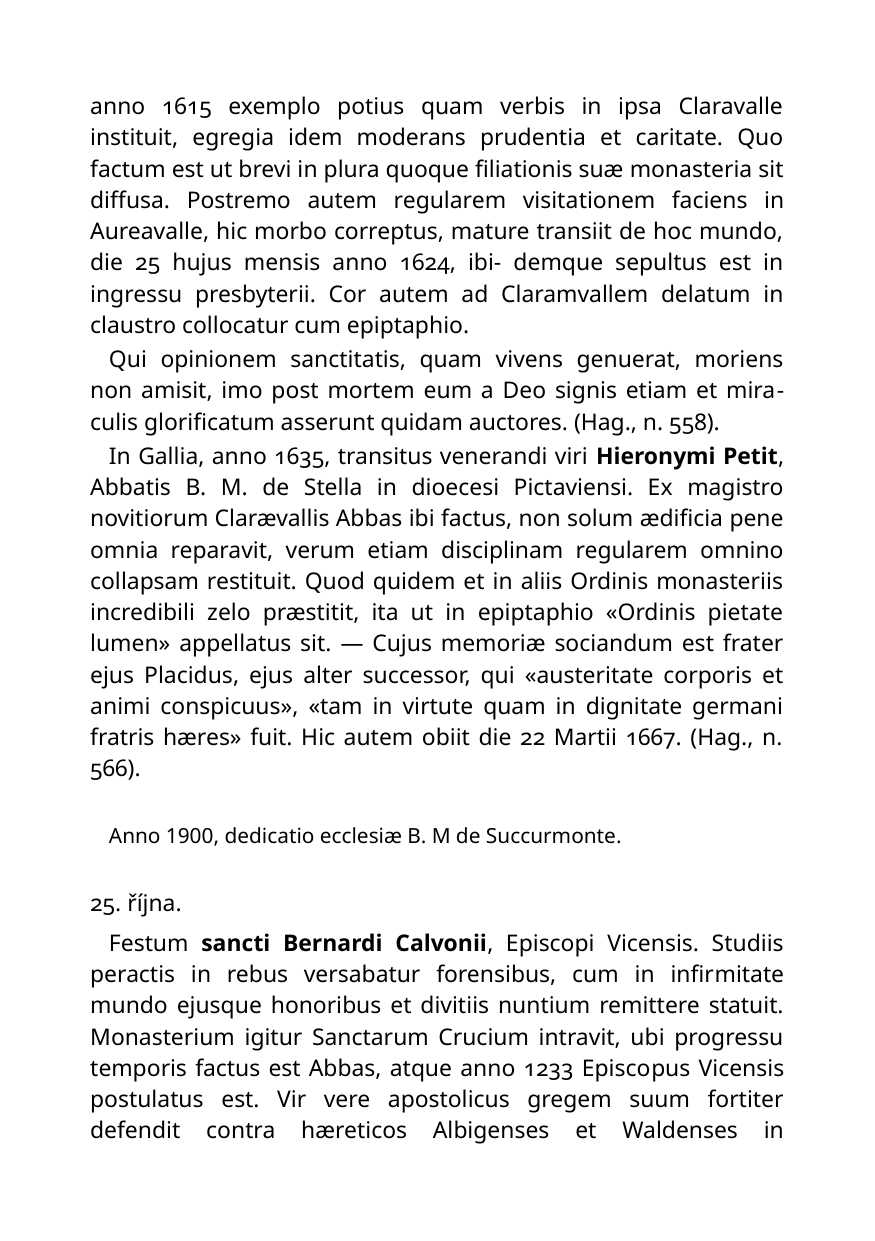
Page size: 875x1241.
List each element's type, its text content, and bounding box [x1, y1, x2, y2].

text 25. října. [90, 887, 784, 918]
text Anno 1900, dedicatio ecclesiæ B. M de Succurmonte. [90, 821, 784, 849]
text In Gallia, anno 1635, transitus venerandi viri Hieronymi Petit, Abbatis B. M. de Stella in dioecesi Pictaviensi. Ex magistro novitiorum Clarævallis Abbas ibi factus, non solum ædificia pene omnia reparavit, verum etiam disciplinam regularem omnino collapsam restituit. Quod quidem et in aliis Ordinis monasteriis incredibili zelo præstitit, ita ut in epiptaphio «Ordinis pietate lumen» appellatus sit. — Cujus memoriæ sociandum est frater ejus Placidus, ejus alter successor, qui «austeritate corporis et animi conspicuus», «tam in virtute quam in dignitate germani fratris hæres» fuit. Hic autem obiit die 22 Martii 1667. (Hag., n. 566). [90, 440, 784, 783]
text Festum sancti Bernardi Calvonii, Episcopi Vicensis. Studiis peractis in rebus versabatur forensibus, cum in infir­mitate mundo ejusque honoribus et divitiis nuntium remittere statuit. Monasterium igitur Sanctarum Crucium intravit, ubi progressu temporis factus est Abbas, atque anno 1233 Episco­pus Vicensis postulatus est. Vir vere apostolicus gregem suum fortiter defendit contra hæreticos Albigenses et Waldenses in [90, 927, 784, 1146]
text Qui opinionem sanctitatis, quam vivens genuerat, moriens non amisit, imo post mortem eum a Deo signis etiam et mira­culis glorificatum asserunt quidam auctores. (Hag., n. 558). [90, 343, 784, 437]
text anno 1615 exemplo potius quam verbis in ipsa Claravalle instituit, egregia idem moderans prudentia et caritate. Quo factum est ut brevi in plura quoque filiationis suæ monasteria sit diffusa. Postremo autem regularem visita­tionem faciens in Aureavalle, hic morbo correptus, mature transiit de hoc mundo, die 25 hujus mensis anno 1624, ibi- demque sepultus est in ingressu presbyterii. Cor autem ad Claramvallem delatum in claustro collocatur cum epiptaphio. [90, 90, 784, 340]
